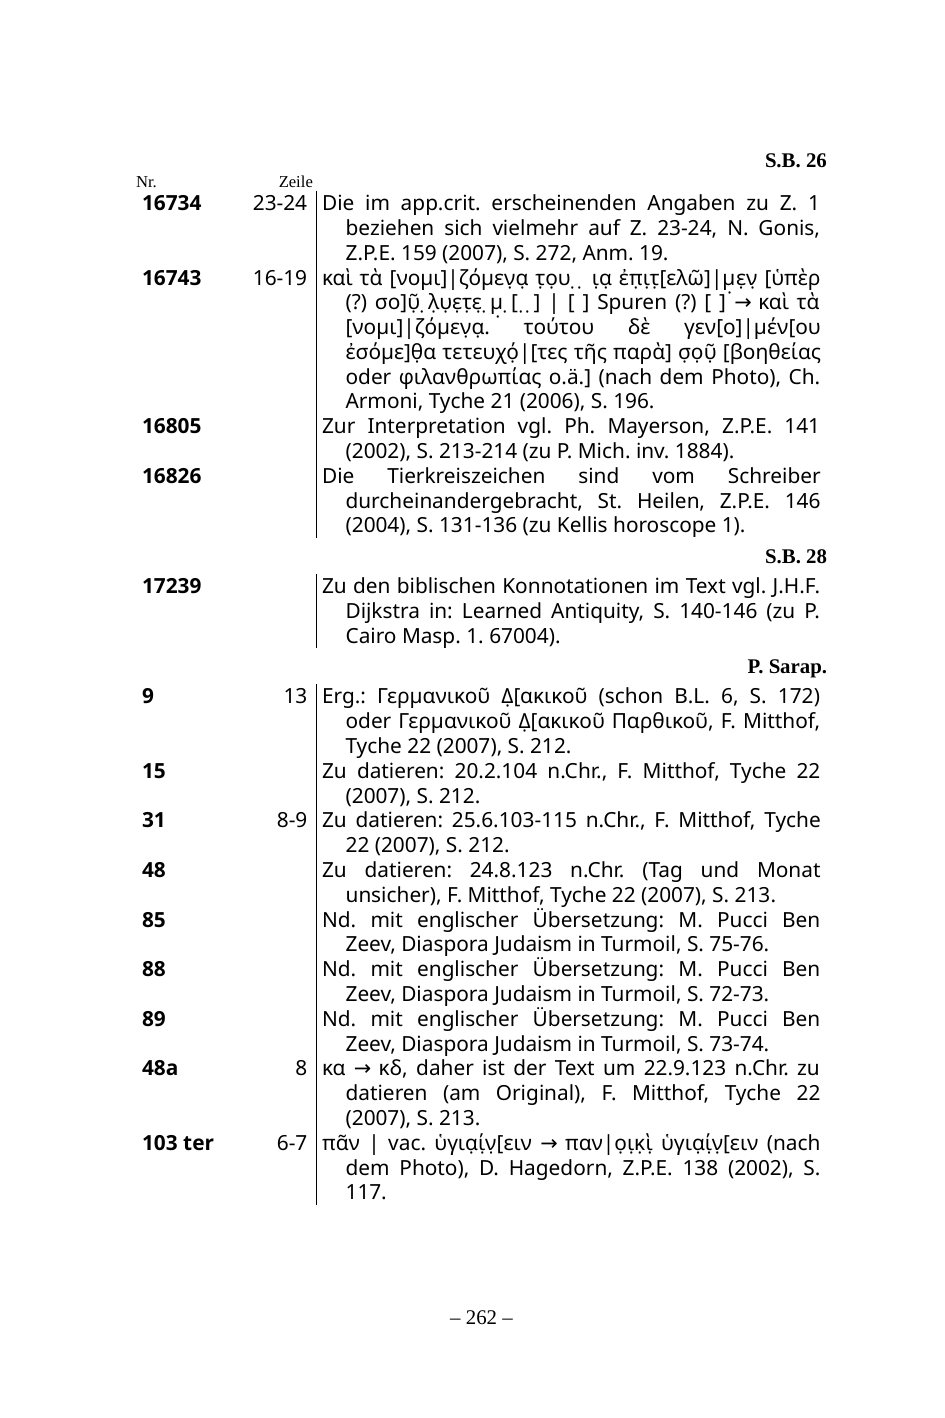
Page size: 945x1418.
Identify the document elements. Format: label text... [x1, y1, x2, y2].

table_cell 89 [136, 1006, 224, 1056]
table_cell 8 [224, 1056, 316, 1130]
table_cell 16805 [136, 414, 224, 463]
table_cell [224, 907, 316, 957]
table_cell [224, 464, 316, 538]
subtitle P. Sarap. [136, 654, 827, 678]
table_cell 6-7 [224, 1130, 316, 1205]
table_cell [224, 759, 316, 808]
table_cell Zur Interpretation vgl. Ph. Mayerson, Z.P.E. 141 (2002), S. 213-214 (zu P. Mich. inv. 1884). [317, 414, 827, 463]
table_cell 16-19 [224, 265, 316, 414]
table_cell 16743 [136, 265, 224, 414]
table_header Zu den biblischen Konnotationen im Text vgl. J.H.F. Dijkstra in: Learned Antiquity, S. 140-146 (zu P. Cairo Masp. 1. 67004). [317, 574, 827, 648]
table_cell Die Tierkreiszeichen sind vom Schreiber durcheinandergebracht, St. Heilen, Z.P.E. 146 (2004), S. 131-136 (zu Kellis horoscope 1). [317, 464, 827, 538]
table_cell 103 ter [136, 1130, 224, 1205]
table_cell κα → κδ, daher ist der Text um 22.9.123 n.Chr. zu datieren (am Original), F. Mitthof, Tyche 22 (2007), S. 213. [317, 1056, 827, 1130]
table_cell 16734 [136, 191, 224, 265]
table_header Erg.: Γερμανικοῦ Δ̣[ακικοῦ (schon B.L. 6, S. 172) oder Γερμανικοῦ Δ̣[ακικοῦ Παρθικοῦ, F. Mitthof, Tyche 22 (2007), S. 212. [317, 684, 827, 758]
table_cell Zu datieren: 25.6.103-115 n.Chr., F. Mitthof, Tyche 22 (2007), S. 212. [317, 808, 827, 858]
table_cell [224, 1006, 316, 1056]
table_cell 23-24 [224, 191, 316, 265]
table_cell 31 [136, 808, 224, 858]
table_cell 48 [136, 858, 224, 907]
table_cell [224, 414, 316, 463]
table_cell Zu datieren: 20.2.104 n.Chr., F. Mitthof, Tyche 22 (2007), S. 212. [317, 759, 827, 808]
table_cell Zu datieren: 24.8.123 n.Chr. (Tag und Monat unsicher), F. Mitthof, Tyche 22 (2007), S. 213. [317, 858, 827, 907]
table_header 17239 [136, 574, 224, 648]
table_cell 15 [136, 759, 224, 808]
table_cell Nd. mit englischer Übersetzung: M. Pucci Ben Zeev, Diaspora Judaism in Turmoil, S. 72-73. [317, 957, 827, 1006]
table_cell Nd. mit englischer Übersetzung: M. Pucci Ben Zeev, Diaspora Judaism in Turmoil, S. 75-76. [317, 907, 827, 957]
table_header [224, 574, 316, 648]
table_cell Nd. mit englischer Übersetzung: M. Pucci Ben Zeev, Diaspora Judaism in Turmoil, S. 73-74. [317, 1006, 827, 1056]
table_cell πᾶν | vac. ὑγια̣ί̣ν̣[ειν → παν|ο̣ι̣κ̣ὶ̣ ὑγια̣ί̣ν̣[ειν (nach dem Photo), D. Hagedorn, Z.P.E. 138 (2002), S. 117. [317, 1130, 827, 1205]
table_cell 88 [136, 957, 224, 1006]
table_header 9 [136, 684, 224, 758]
table_cell Die im app.crit. erscheinenden Angaben zu Z. 1 beziehen sich vielmehr auf Z. 23-24, N. Gonis, Z.P.E. 159 (2007), S. 272, Anm. 19. [317, 191, 827, 265]
table_cell 16826 [136, 464, 224, 538]
table_cell 8-9 [224, 808, 316, 858]
table_header 13 [224, 684, 316, 758]
subtitle S.B. 28 [136, 544, 827, 568]
table_cell 85 [136, 907, 224, 957]
table_cell [224, 858, 316, 907]
table_cell [224, 957, 316, 1006]
table_cell 48a [136, 1056, 224, 1130]
table_cell καὶ τὰ [νομι]|ζόμεν̣α̣ τ̣ο̣υ ̣ ̣ ι̣α̣ ἐπ̣ι̣τ̣[ελῶ]|μ̣ε̣ν̣ [ὑπὲρ (?) σο]ῦ̣ ̣λ̣υ̣ε̣τ̣ε̣ ̣μ̣ ̣[ ̣ ̣] | [ ] Spuren (?) [ ] → καὶ τὰ [νομι]|ζόμεν̣α̣. τούτου δὲ γεν[ο]|μέν[ου ἐσόμε]θ̣α τετευχό̣|[τες τῆς παρὰ] σ̣ο̣ῦ̣ [βοηθείας oder φιλανθρωπίας o.ä.] (nach dem Photo), Ch. Armoni, Tyche 21 (2006), S. 196. [317, 265, 827, 414]
